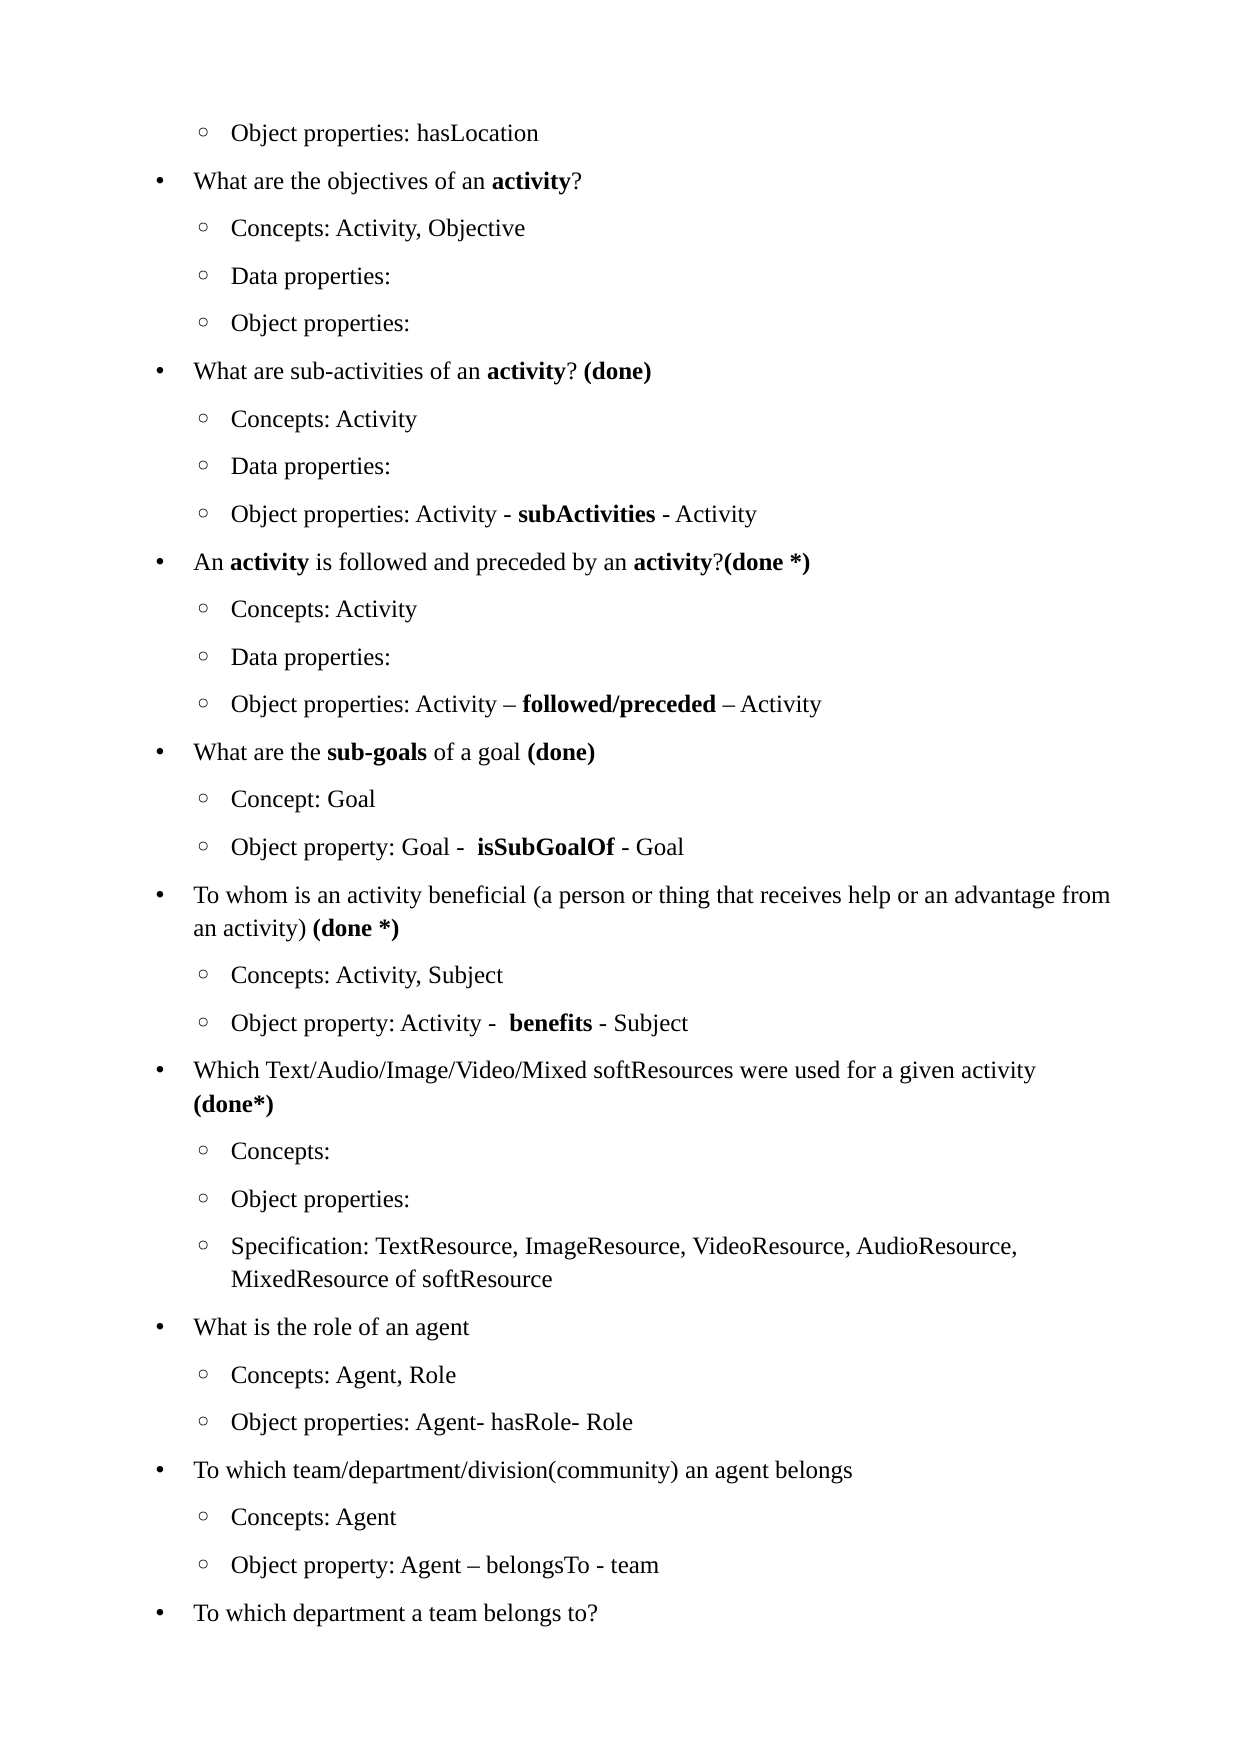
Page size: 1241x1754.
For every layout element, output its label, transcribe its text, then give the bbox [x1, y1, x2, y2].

list Concepts: Activity [193, 594, 1122, 623]
list Object property: Agent – belongsTo - team [193, 1550, 1122, 1579]
list Concepts: [193, 1136, 1122, 1165]
list Which Text/Audio/Image/Video/Mixed softResources were used for a given activity (done*) [156, 1056, 1122, 1117]
list What is the role of an agent [156, 1312, 1122, 1341]
list What are sub-activities of an activity? (done) [156, 356, 1122, 385]
list Object properties: Activity - subActivities - Activity [193, 499, 1122, 528]
list An activity is followed and preceded by an activity?(done *) [156, 547, 1122, 575]
list To which department a team belongs to? [156, 1598, 1122, 1626]
list To whom is an activity beneficial (a person or thing that receives help or an advantage from an activity) (done *) [156, 880, 1122, 942]
list Concepts: Agent [193, 1502, 1122, 1531]
list Concept: Goal [193, 784, 1122, 813]
list Concepts: Agent, Role [193, 1360, 1122, 1388]
list Object properties: [193, 308, 1122, 337]
list Object property: Activity - benefits - Subject [193, 1008, 1122, 1037]
list What are the objectives of an activity? [156, 166, 1122, 194]
list Data properties: [193, 642, 1122, 671]
list To which team/department/division(community) an agent belongs [156, 1455, 1122, 1484]
list Concepts: Activity, Objective [193, 213, 1122, 242]
list Object property: Goal - isSubGoalOf - Goal [193, 832, 1122, 861]
list Object properties: [193, 1184, 1122, 1213]
list Object properties: Activity – followed/preceded – Activity [193, 689, 1122, 718]
list Specification: TextResource, ImageResource, VideoResource, AudioResource, MixedResource of softResource [193, 1231, 1122, 1293]
list What are the sub-goals of a goal (done) [156, 737, 1122, 766]
list Object properties: Agent- hasRole- Role [193, 1407, 1122, 1436]
list Concepts: Activity [193, 404, 1122, 432]
list Concepts: Activity, Subject [193, 960, 1122, 989]
list Data properties: [193, 261, 1122, 290]
list Object properties: hasLocation [193, 118, 1122, 147]
list Data properties: [193, 451, 1122, 480]
